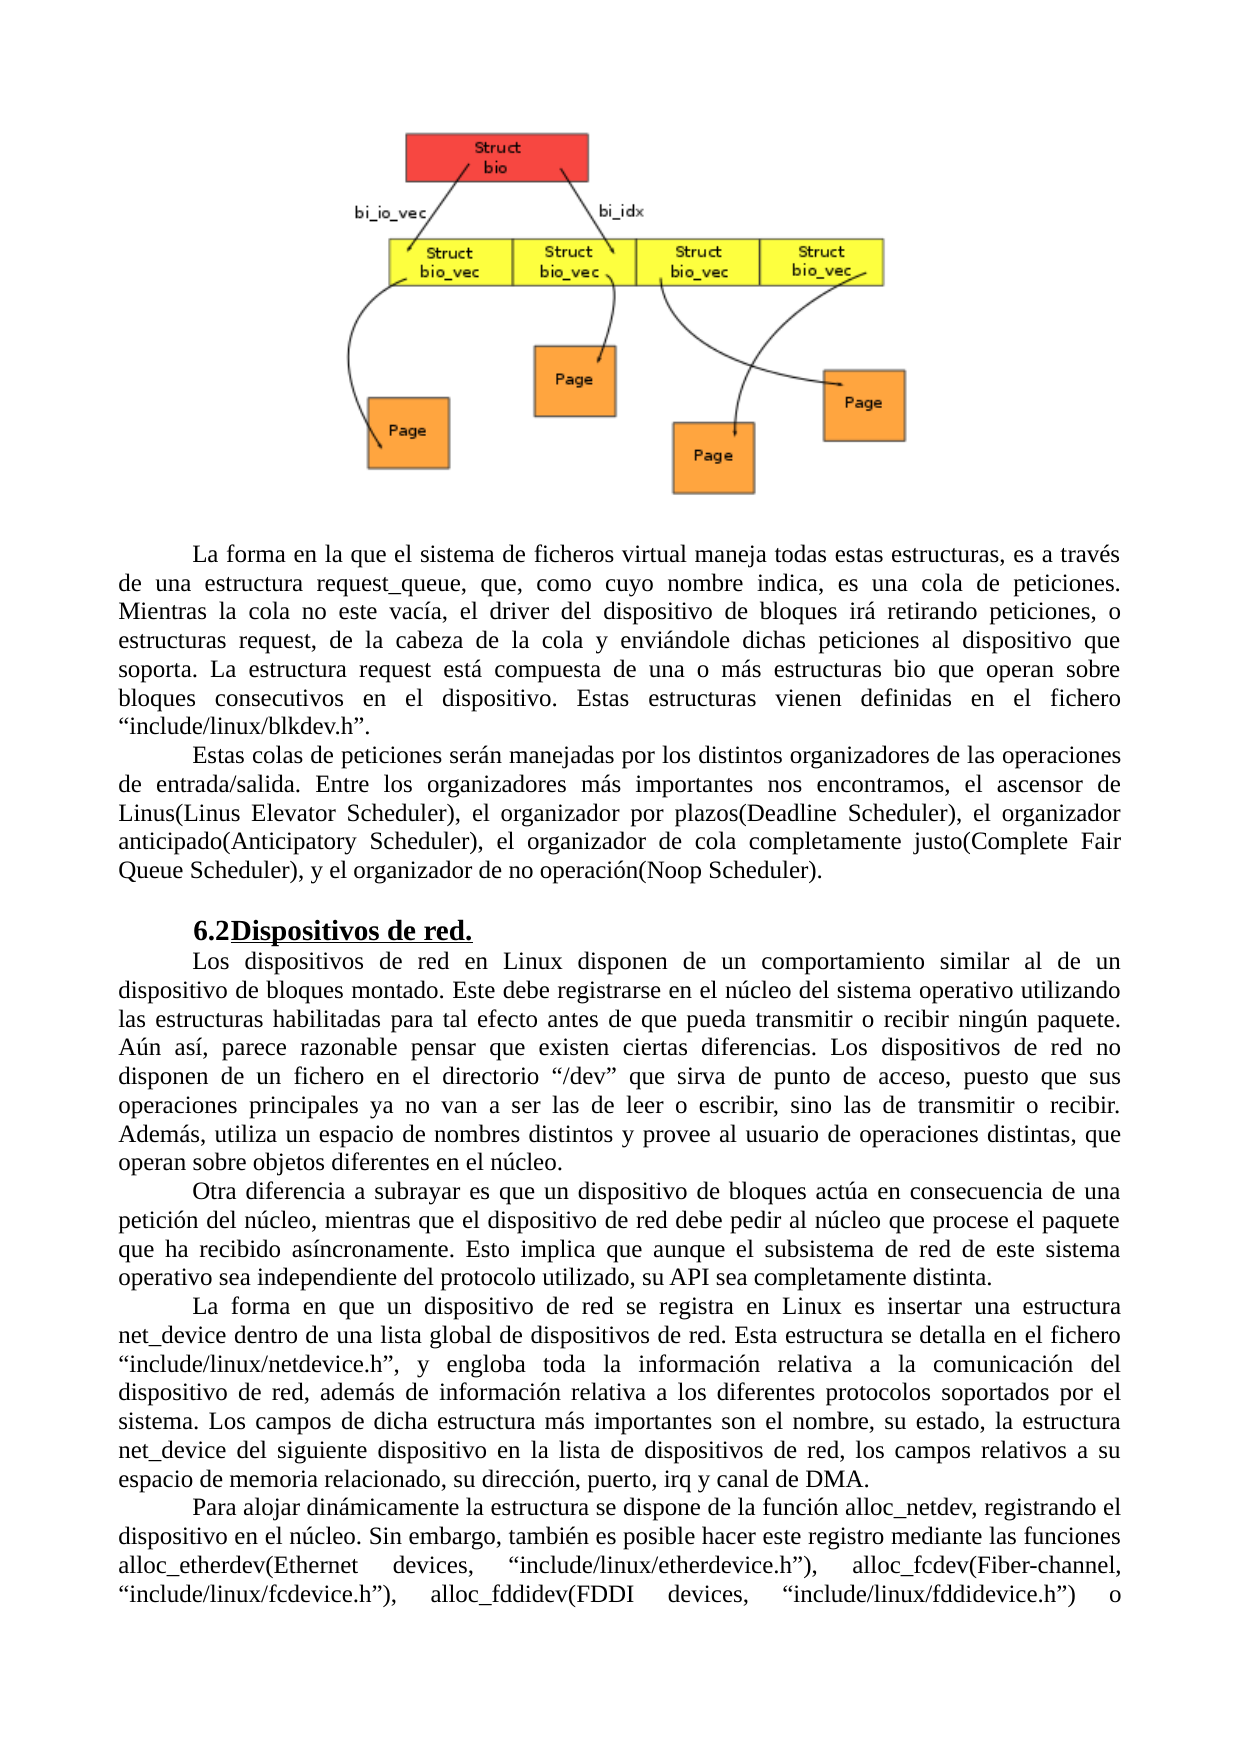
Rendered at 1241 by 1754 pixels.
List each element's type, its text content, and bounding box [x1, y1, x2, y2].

list Dispositivos de red. [193, 913, 1122, 946]
text La forma en la que el sistema de ficheros virtual maneja todas estas estructuras, es a través de una estructura request_queue, que, como cuyo nombre indica, es una cola de peticiones. Mientras la cola no este vacía, el driver del dispositivo de bloques irá retirando peticiones, o estructuras request, de la cabeza de la cola y enviándole dichas peticiones al dispositivo que soporta. La estructura request está compuesta de una o más estructuras bio que operan sobre bloques consecutivos en el dispositivo. Estas estructuras vienen definidas en el fichero “include/linux/blkdev.h”. [118, 539, 1122, 740]
picture [317, 119, 924, 509]
text Otra diferencia a subrayar es que un dispositivo de bloques actúa en consecuencia de una petición del núcleo, mientras que el dispositivo de red debe pedir al núcleo que procese el paquete que ha recibido asíncronamente. Esto implica que aunque el subsistema de red de este sistema operativo sea independiente del protocolo utilizado, su API sea completamente distinta. [118, 1176, 1122, 1291]
text Los dispositivos de red en Linux disponen de un comportamiento similar al de un dispositivo de bloques montado. Este debe registrarse en el núcleo del sistema operativo utilizando las estructuras habilitadas para tal efecto antes de que pueda transmitir o recibir ningún paquete. Aún así, parece razonable pensar que existen ciertas diferencias. Los dispositivos de red no disponen de un fichero en el directorio “/dev” que sirva de punto de acceso, puesto que sus operaciones principales ya no van a ser las de leer o escribir, sino las de transmitir o recibir. Además, utiliza un espacio de nombres distintos y provee al usuario de operaciones distintas, que operan sobre objetos diferentes en el núcleo. [118, 946, 1122, 1176]
text Para alojar dinámicamente la estructura se dispone de la función alloc_netdev, registrando el dispositivo en el núcleo. Sin embargo, también es posible hacer este registro mediante las funciones alloc_etherdev(Ethernet devices, “include/linux/etherdevice.h”), alloc_fcdev(Fiber-channel, “include/linux/fcdevice.h”), alloc_fddidev(FDDI devices, “include/linux/fddidevice.h”) o [118, 1492, 1122, 1607]
text La forma en que un dispositivo de red se registra en Linux es insertar una estructura net_device dentro de una lista global de dispositivos de red. Esta estructura se detalla en el fichero “include/linux/netdevice.h”, y engloba toda la información relativa a la comunicación del dispositivo de red, además de información relativa a los diferentes protocolos soportados por el sistema. Los campos de dicha estructura más importantes son el nombre, su estado, la estructura net_device del siguiente dispositivo en la lista de dispositivos de red, los campos relativos a su espacio de memoria relacionado, su dirección, puerto, irq y canal de DMA. [118, 1291, 1122, 1492]
text Estas colas de peticiones serán manejadas por los distintos organizadores de las operaciones de entrada/salida. Entre los organizadores más importantes nos encontramos, el ascensor de Linus(Linus Elevator Scheduler), el organizador por plazos(Deadline Scheduler), el organizador anticipado(Anticipatory Scheduler), el organizador de cola completamente justo(Complete Fair Queue Scheduler), y el organizador de no operación(Noop Scheduler). [118, 740, 1122, 884]
